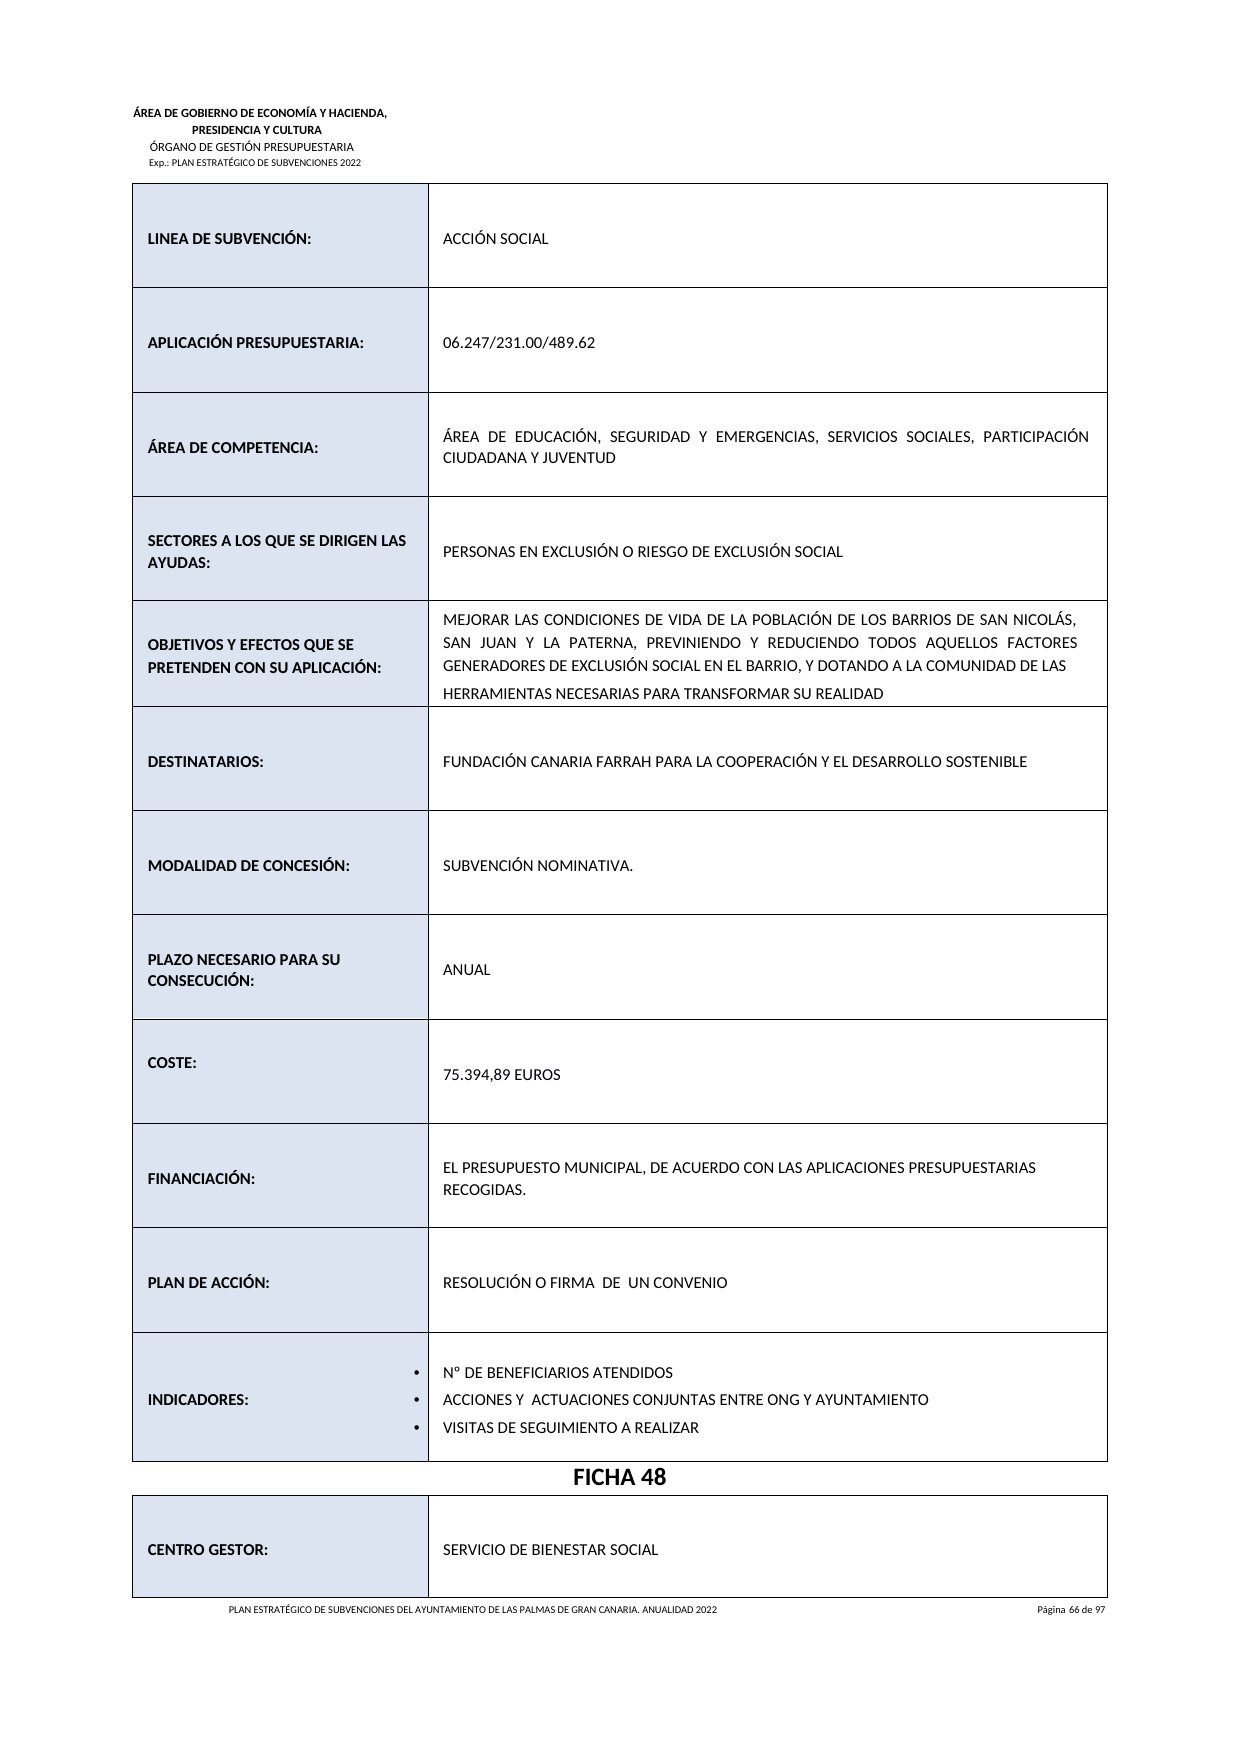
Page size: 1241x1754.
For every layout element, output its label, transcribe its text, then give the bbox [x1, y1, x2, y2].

table_cell MODALIDAD DE CONCESIÓN: [133, 811, 428, 914]
text FICHA 48 [573, 1462, 1108, 1492]
table_cell 06.247/231.00/489.62 [429, 288, 1107, 391]
table_cell ÁREA DE COMPETENCIA: [133, 393, 428, 496]
table_cell ÁREA DE EDUCACIÓN, SEGURIDAD Y EMERGENCIAS, SERVICIOS SOCIALES, PARTICIPACIÓN CIUDADANA Y JUVENTUD [429, 393, 1107, 496]
table_cell PLAN DE ACCIÓN: [133, 1228, 428, 1331]
table_cell 75.394,89 EUROS [429, 1020, 1107, 1123]
table_cell ACCIÓN SOCIAL [429, 184, 1107, 287]
table_cell COSTE: [133, 1020, 428, 1123]
table_cell FUNDACIÓN CANARIA FARRAH PARA LA COOPERACIÓN Y EL DESARROLLO SOSTENIBLE [429, 707, 1107, 810]
table_cell PERSONAS EN EXCLUSIÓN O RIESGO DE EXCLUSIÓN SOCIAL [429, 497, 1107, 600]
table_cell LINEA DE SUBVENCIÓN: [133, 184, 428, 287]
table_cell SUBVENCIÓN NOMINATIVA. [429, 811, 1107, 914]
table_header CENTRO GESTOR: [133, 1496, 428, 1597]
table_cell Nº DE BENEFICIARIOS ATENDIDOS ACCIONES Y ACTUACIONES CONJUNTAS ENTRE ONG Y AYUNTAMIENTO VISITAS DE SEGUIMIENTO A REALIZAR [429, 1333, 1107, 1461]
table_cell INDICADORES: [133, 1333, 428, 1461]
table_cell ANUAL [429, 915, 1107, 1018]
table_cell PLAZO NECESARIO PARA SU CONSECUCIÓN: [133, 915, 428, 1018]
table_cell RESOLUCIÓN O FIRMA DE UN CONVENIO [429, 1228, 1107, 1331]
table_cell DESTINATARIOS: [133, 707, 428, 810]
table_cell SECTORES A LOS QUE SE DIRIGEN LAS AYUDAS: [133, 497, 428, 600]
table_cell MEJORAR LAS CONDICIONES DE VIDA DE LA POBLACIÓN DE LOS BARRIOS DE SAN NICOLÁS, SAN JUAN Y LA PATERNA, PREVINIENDO Y REDUCIENDO TODOS AQUELLOS FACTORES GENERADORES DE EXCLUSIÓN SOCIAL EN EL BARRIO, Y DOTANDO A LA COMUNIDAD DE LAS HERRAMIENTAS NECESARIAS PARA TRANSFORMAR SU REALIDAD [429, 601, 1107, 706]
table_cell OBJETIVOS Y EFECTOS QUE SE PRETENDEN CON SU APLICACIÓN: [133, 601, 428, 706]
table_header SERVICIO DE BIENESTAR SOCIAL [429, 1496, 1107, 1597]
table_cell APLICACIÓN PRESUPUESTARIA: [133, 288, 428, 391]
table_cell FINANCIACIÓN: [133, 1124, 428, 1227]
table_cell EL PRESUPUESTO MUNICIPAL, DE ACUERDO CON LAS APLICACIONES PRESUPUESTARIAS RECOGIDAS. [429, 1124, 1107, 1227]
